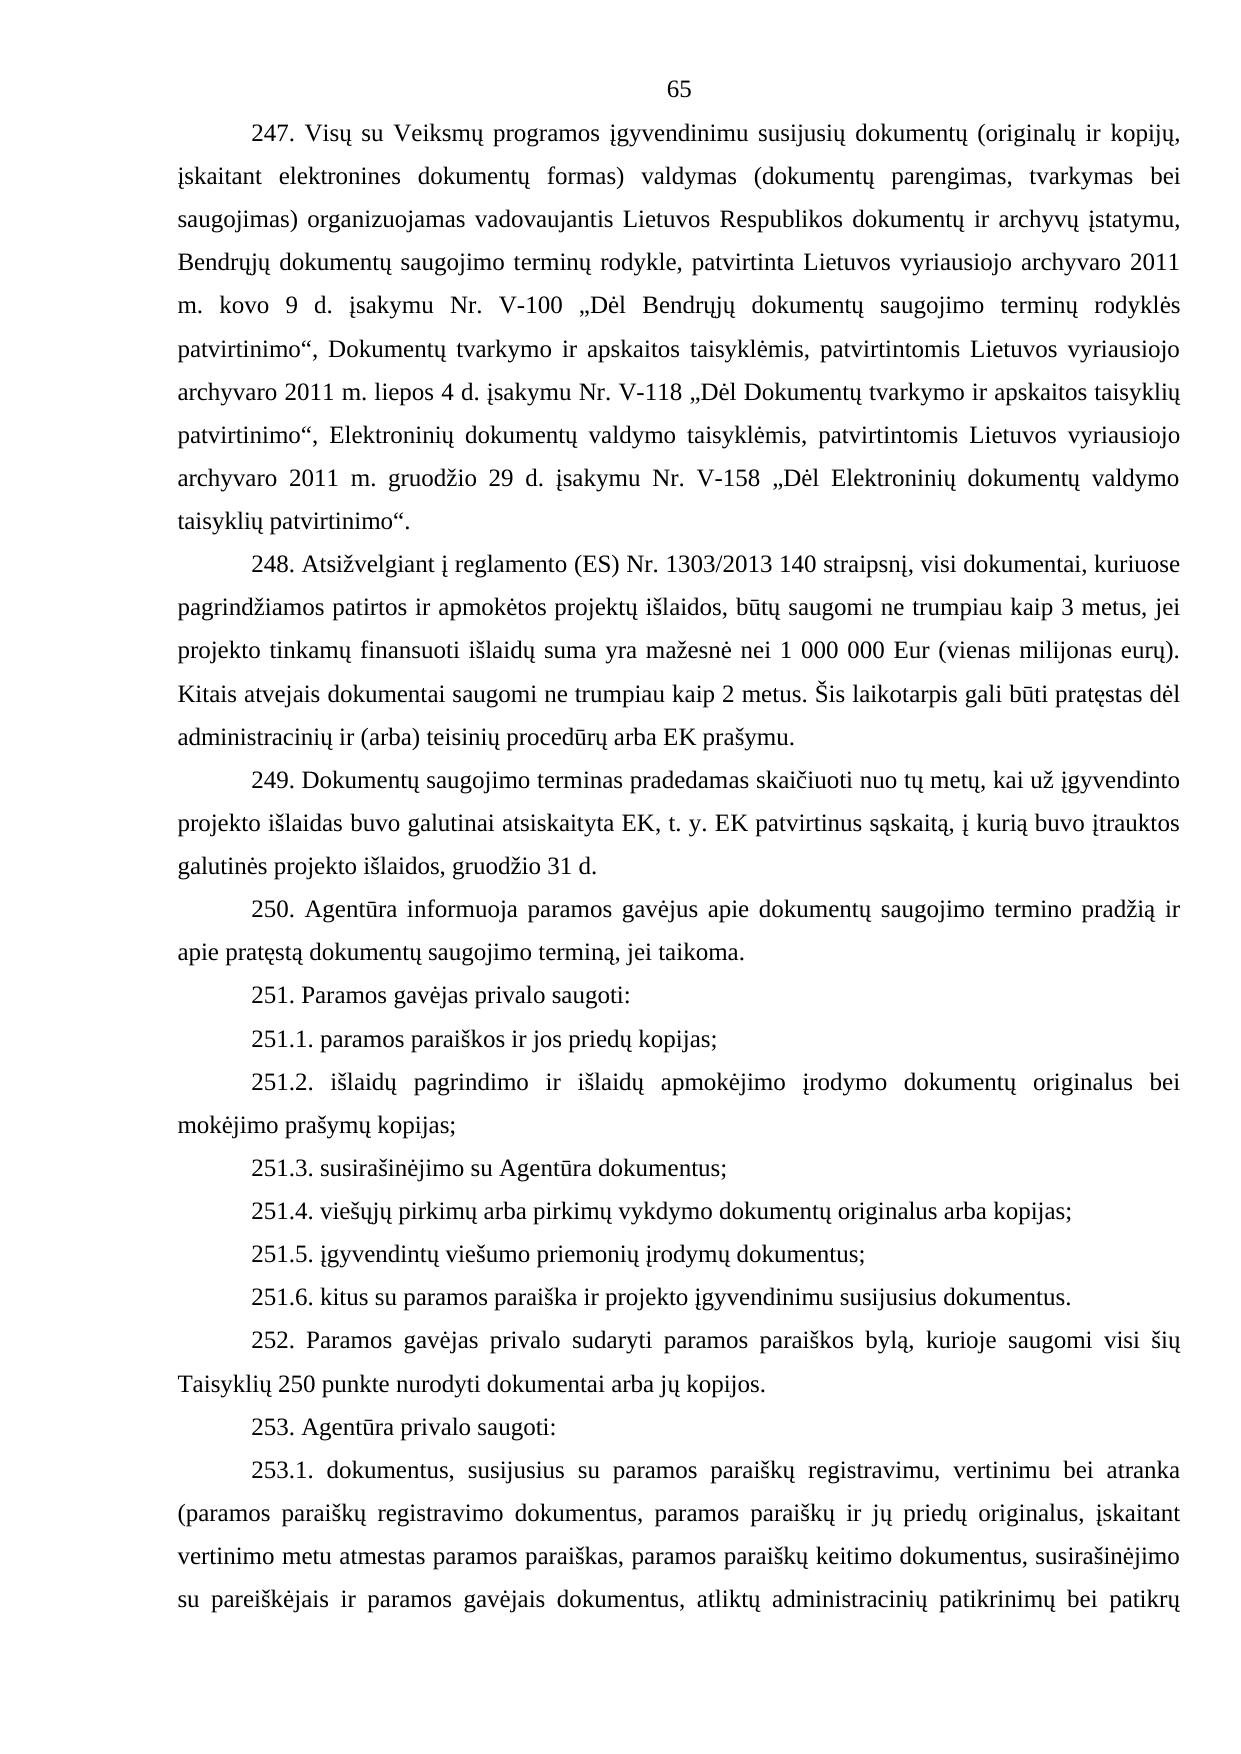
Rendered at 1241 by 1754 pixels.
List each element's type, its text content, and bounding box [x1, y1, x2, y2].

text 253.1. dokumentus, susijusius su paramos paraiškų registravimu, vertinimu bei atranka (paramos paraiškų registravimo dokumentus, paramos paraiškų ir jų priedų originalus, įskaitant vertinimo metu atmestas paramos paraiškas, paramos paraiškų keitimo dokumentus, susirašinėjimo su pareiškėjais ir paramos gavėjais dokumentus, atliktų administracinių patikrinimų bei patikrų [177, 1455, 1181, 1613]
text 251.6. kitus su paramos paraiška ir projekto įgyvendinimu susijusius dokumentus. [177, 1282, 1181, 1311]
text 251.5. įgyvendintų viešumo priemonių įrodymų dokumentus; [177, 1239, 1181, 1268]
text 251.4. viešųjų pirkimų arba pirkimų vykdymo dokumentų originalus arba kopijas; [177, 1196, 1181, 1225]
text 251.2. išlaidų pagrindimo ir išlaidų apmokėjimo įrodymo dokumentų originalus bei mokėjimo prašymų kopijas; [177, 1067, 1181, 1139]
text 253. Agentūra privalo saugoti: [177, 1412, 1181, 1441]
text 251. Paramos gavėjas privalo saugoti: [177, 981, 1181, 1009]
text 249. Dokumentų saugojimo terminas pradedamas skaičiuoti nuo tų metų, kai už įgyvendinto projekto išlaidas buvo galutinai atsiskaityta EK, t. y. EK patvirtinus sąskaitą, į kurią buvo įtrauktos galutinės projekto išlaidos, gruodžio 31 d. [177, 765, 1181, 880]
text 248. Atsižvelgiant į reglamento (ES) Nr. 1303/2013 140 straipsnį, visi dokumentai, kuriuose pagrindžiamos patirtos ir apmokėtos projektų išlaidos, būtų saugomi ne trumpiau kaip 3 metus, jei projekto tinkamų finansuoti išlaidų suma yra mažesnė nei 1 000 000 Eur (vienas milijonas eurų). Kitais atvejais dokumentai saugomi ne trumpiau kaip 2 metus. Šis laikotarpis gali būti pratęstas dėl administracinių ir (arba) teisinių procedūrų arba EK prašymu. [177, 549, 1181, 751]
text 251.3. susirašinėjimo su Agentūra dokumentus; [177, 1153, 1181, 1182]
text 250. Agentūra informuoja paramos gavėjus apie dokumentų saugojimo termino pradžią ir apie pratęstą dokumentų saugojimo terminą, jei taikoma. [177, 894, 1181, 966]
text 247. Visų su Veiksmų programos įgyvendinimu susijusių dokumentų (originalų ir kopijų, įskaitant elektronines dokumentų formas) valdymas (dokumentų parengimas, tvarkymas bei saugojimas) organizuojamas vadovaujantis Lietuvos Respublikos dokumentų ir archyvų įstatymu, Bendrųjų dokumentų saugojimo terminų rodykle, patvirtinta Lietuvos vyriausiojo archyvaro 2011 m. kovo 9 d. įsakymu Nr. V-100 „Dėl Bendrųjų dokumentų saugojimo terminų rodyklės patvirtinimo“, Dokumentų tvarkymo ir apskaitos taisyklėmis, patvirtintomis Lietuvos vyriausiojo archyvaro 2011 m. liepos 4 d. įsakymu Nr. V-118 „Dėl Dokumentų tvarkymo ir apskaitos taisyklių patvirtinimo“, Elektroninių dokumentų valdymo taisyklėmis, patvirtintomis Lietuvos vyriausiojo archyvaro 2011 m. gruodžio 29 d. įsakymu Nr. V-158 „Dėl Elektroninių dokumentų valdymo taisyklių patvirtinimo“. [177, 118, 1181, 535]
text 252. Paramos gavėjas privalo sudaryti paramos paraiškos bylą, kurioje saugomi visi šių Taisyklių 250 punkte nurodyti dokumentai arba jų kopijos. [177, 1326, 1181, 1397]
text 251.1. paramos paraiškos ir jos priedų kopijas; [177, 1024, 1181, 1052]
